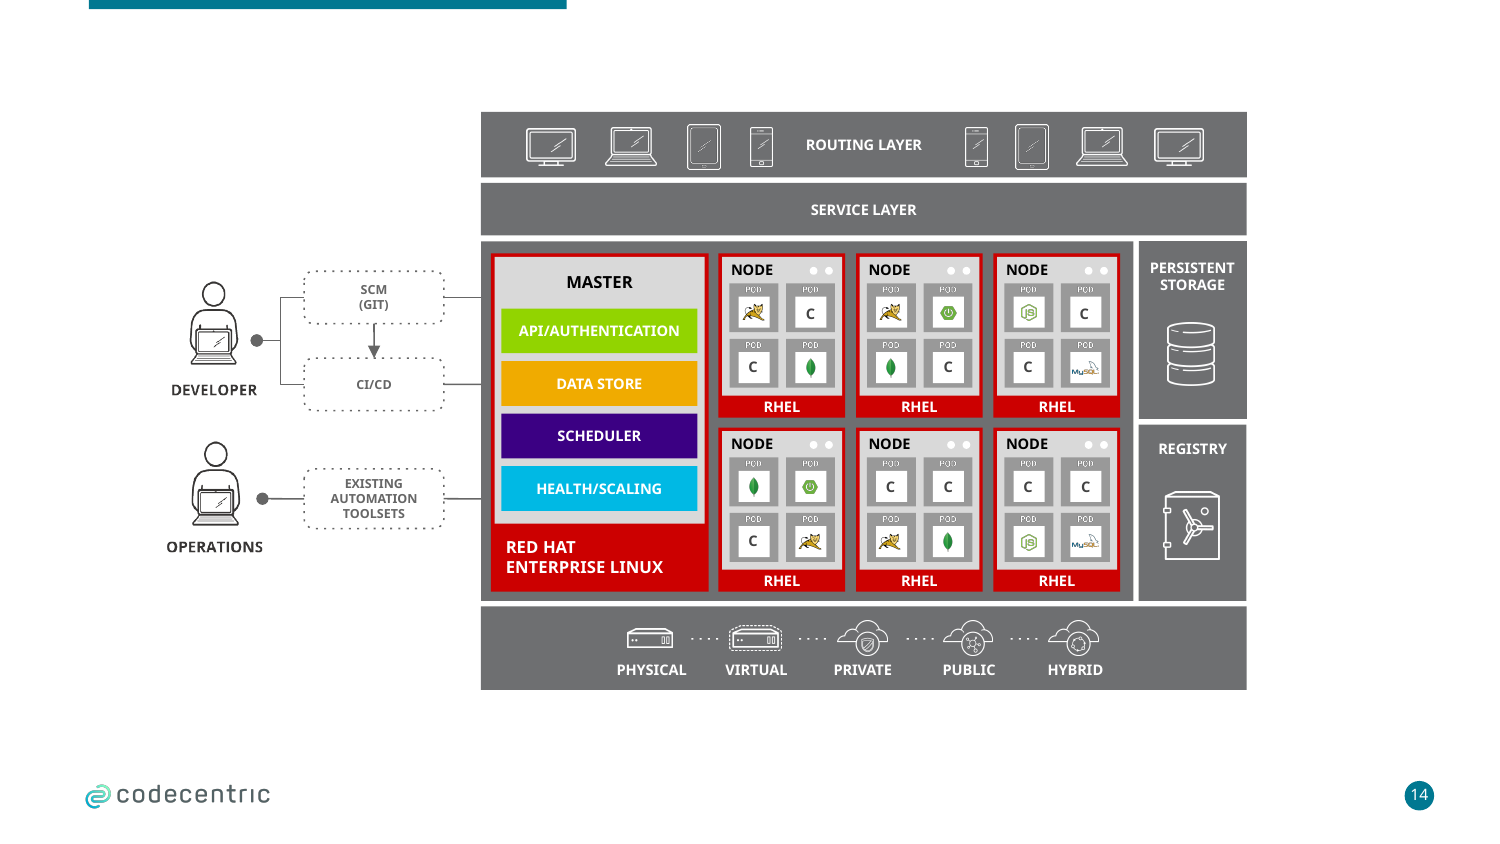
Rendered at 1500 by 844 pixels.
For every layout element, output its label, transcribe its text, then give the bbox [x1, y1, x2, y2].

picture [880, 357, 902, 379]
text_box C [928, 463, 970, 502]
text_box SERVICE LAYER [480, 182, 1247, 236]
picture [1163, 491, 1220, 560]
picture [1074, 456, 1098, 463]
picture [1017, 456, 1041, 463]
text_box NODE [853, 419, 937, 456]
text_box NODE [715, 419, 800, 456]
text_box DATA STORE [501, 361, 698, 406]
picture [1074, 282, 1098, 289]
picture [1015, 124, 1049, 170]
picture [940, 305, 957, 321]
picture [742, 338, 766, 343]
text_box HYBRID [1005, 645, 1146, 689]
slide_number [1396, 783, 1443, 808]
text_box PUBLIC [899, 645, 1005, 689]
picture [1076, 127, 1128, 166]
picture [1021, 534, 1037, 551]
text_box C [1008, 463, 1049, 502]
text_box C [1008, 343, 1049, 382]
picture [1074, 338, 1098, 351]
picture [800, 357, 822, 379]
text_box EXISTING AUTOMATION TOOLSETS [304, 468, 444, 529]
picture [943, 620, 993, 645]
text_box VIRTUAL [686, 645, 792, 689]
text_box NODE [991, 245, 1075, 282]
text_box [481, 241, 1134, 601]
picture [687, 124, 721, 170]
picture [879, 338, 904, 351]
picture [802, 479, 818, 495]
picture [1021, 304, 1037, 321]
text_box C [790, 289, 832, 328]
picture [879, 456, 904, 463]
text_box PRIVATE [792, 645, 899, 689]
text_box RHEL [718, 382, 846, 416]
text_box C [733, 517, 775, 556]
picture [1072, 361, 1099, 375]
text_box PERSISTENT STORAGE [1133, 243, 1252, 329]
picture [879, 303, 904, 321]
text_box MASTER [494, 256, 705, 524]
text_box RHEL [993, 382, 1121, 416]
picture [937, 531, 959, 553]
text_box REGISTRY [1138, 424, 1247, 601]
picture [743, 476, 765, 498]
picture [799, 456, 823, 470]
picture [1154, 128, 1204, 166]
picture [742, 282, 766, 296]
picture [936, 456, 961, 463]
text_box C [870, 463, 912, 502]
picture [605, 127, 657, 166]
text_box C [928, 343, 970, 382]
picture [170, 281, 257, 400]
picture [165, 441, 263, 557]
text_box HEALTH/SCALING [501, 466, 698, 511]
picture [799, 338, 823, 351]
text_box RED HAT ENTERPRISE LINUX [490, 253, 709, 592]
text_box NODE [853, 245, 937, 282]
text_box CI/CD [304, 358, 444, 411]
picture [750, 127, 773, 167]
text_box C [733, 343, 775, 382]
text_box RHEL [993, 557, 1121, 591]
text_box NODE [715, 245, 800, 282]
picture [936, 338, 961, 343]
picture [798, 533, 824, 550]
picture [1072, 534, 1099, 548]
picture [879, 282, 904, 296]
picture [1017, 512, 1041, 526]
picture [627, 628, 673, 645]
text_box NODE [991, 419, 1075, 456]
picture [878, 533, 903, 550]
picture [936, 282, 961, 296]
picture [1017, 338, 1041, 343]
picture [799, 282, 823, 289]
text_box C [1065, 463, 1107, 502]
picture [742, 512, 766, 517]
text_box [480, 606, 1247, 690]
text_box SCHEDULER [501, 413, 698, 459]
picture [837, 620, 888, 645]
picture [965, 127, 988, 167]
text_box RHEL [856, 557, 983, 591]
picture [936, 512, 961, 526]
picture [1074, 512, 1098, 526]
picture [879, 512, 904, 526]
picture [1017, 282, 1041, 296]
picture [742, 456, 766, 470]
text_box API/AUTHENTICATION [501, 308, 698, 354]
picture [1167, 322, 1215, 386]
picture [526, 128, 576, 166]
picture [799, 512, 823, 526]
text_box SCM (GIT) [304, 271, 444, 324]
text_box RHEL [856, 382, 983, 416]
text_box [1138, 329, 1247, 419]
picture [729, 625, 782, 645]
text_box PHYSICAL [581, 645, 686, 689]
picture [1048, 620, 1099, 645]
picture [65, 763, 289, 828]
text_box C [1064, 289, 1106, 328]
text_box RHEL [718, 557, 846, 591]
picture [742, 303, 767, 321]
text_box ROUTING LAYER [481, 111, 1247, 178]
